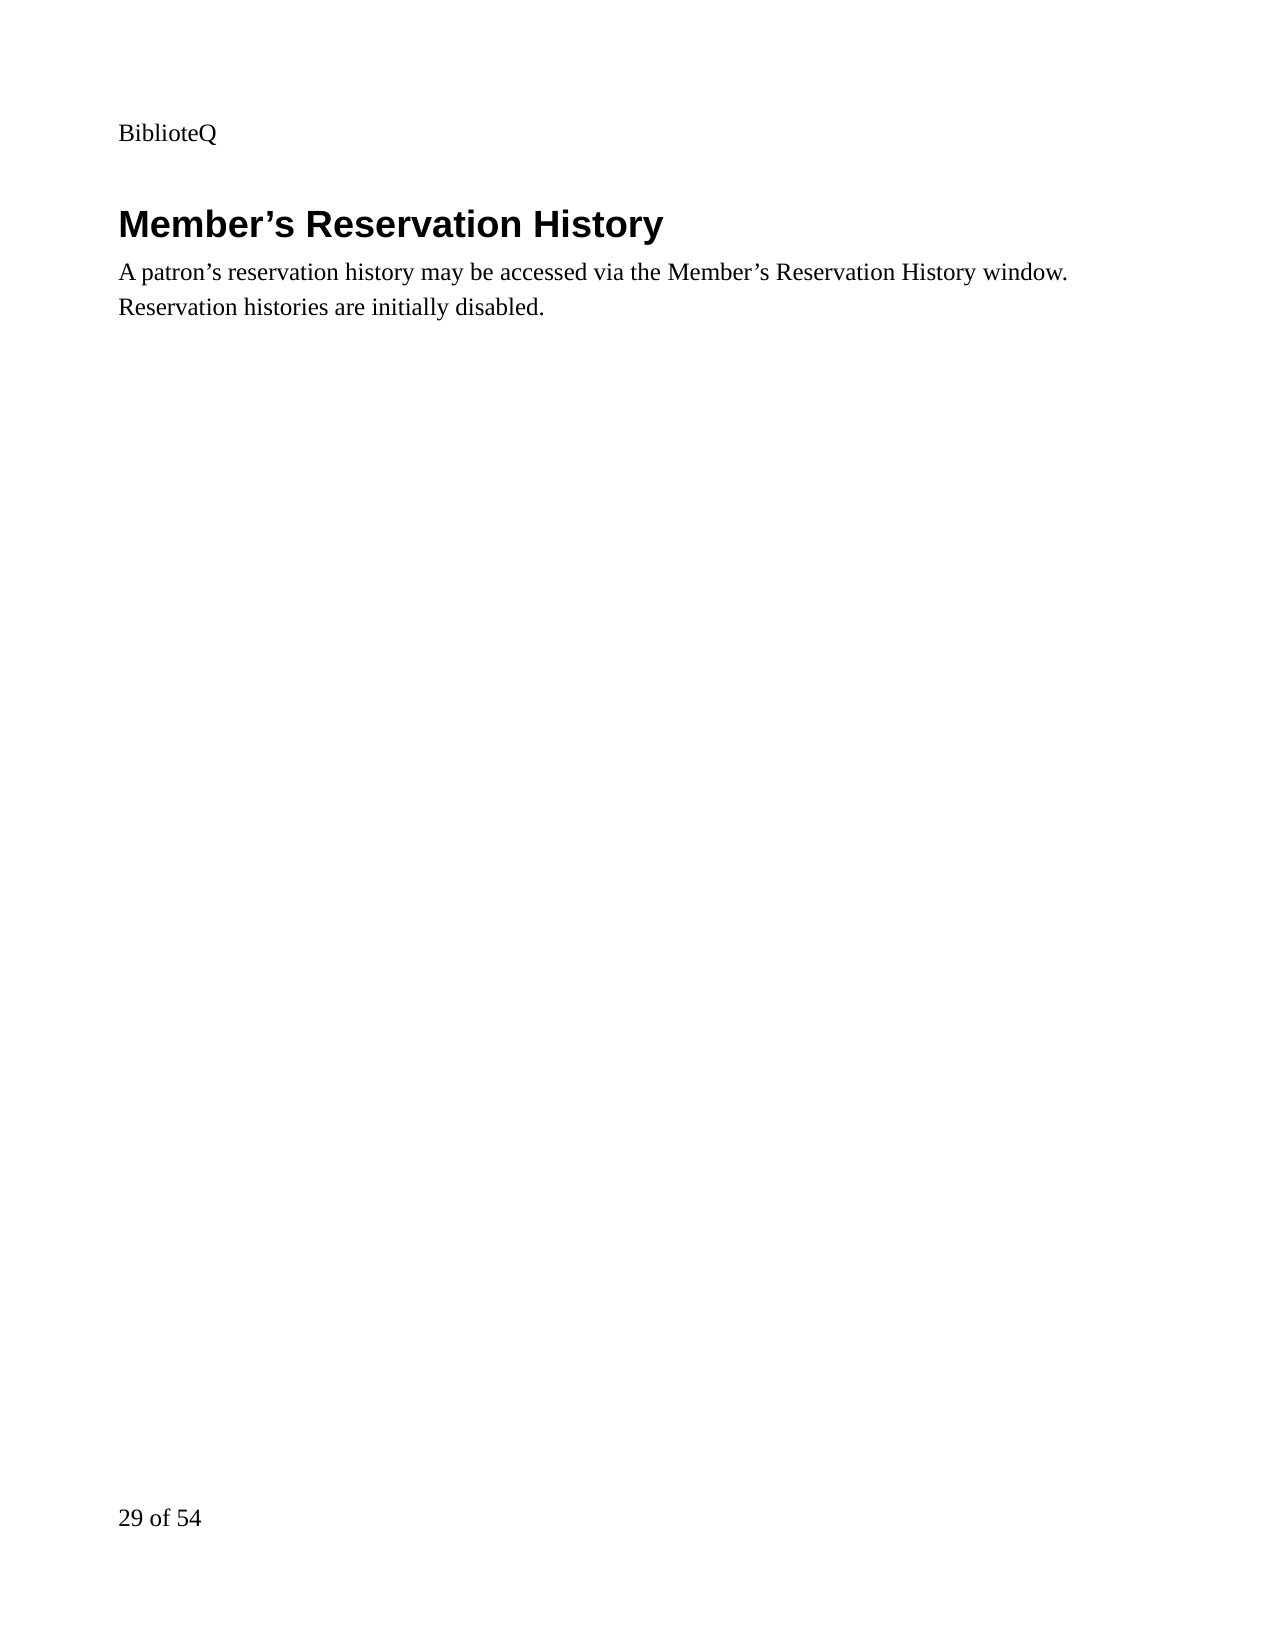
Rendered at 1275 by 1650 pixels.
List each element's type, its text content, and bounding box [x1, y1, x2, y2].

text A patron’s reservation history may be accessed via the Member’s Reservation History window. Reservation histories are initially disabled. [118, 257, 1157, 321]
subtitle Member’s Reservation History [118, 201, 1157, 245]
